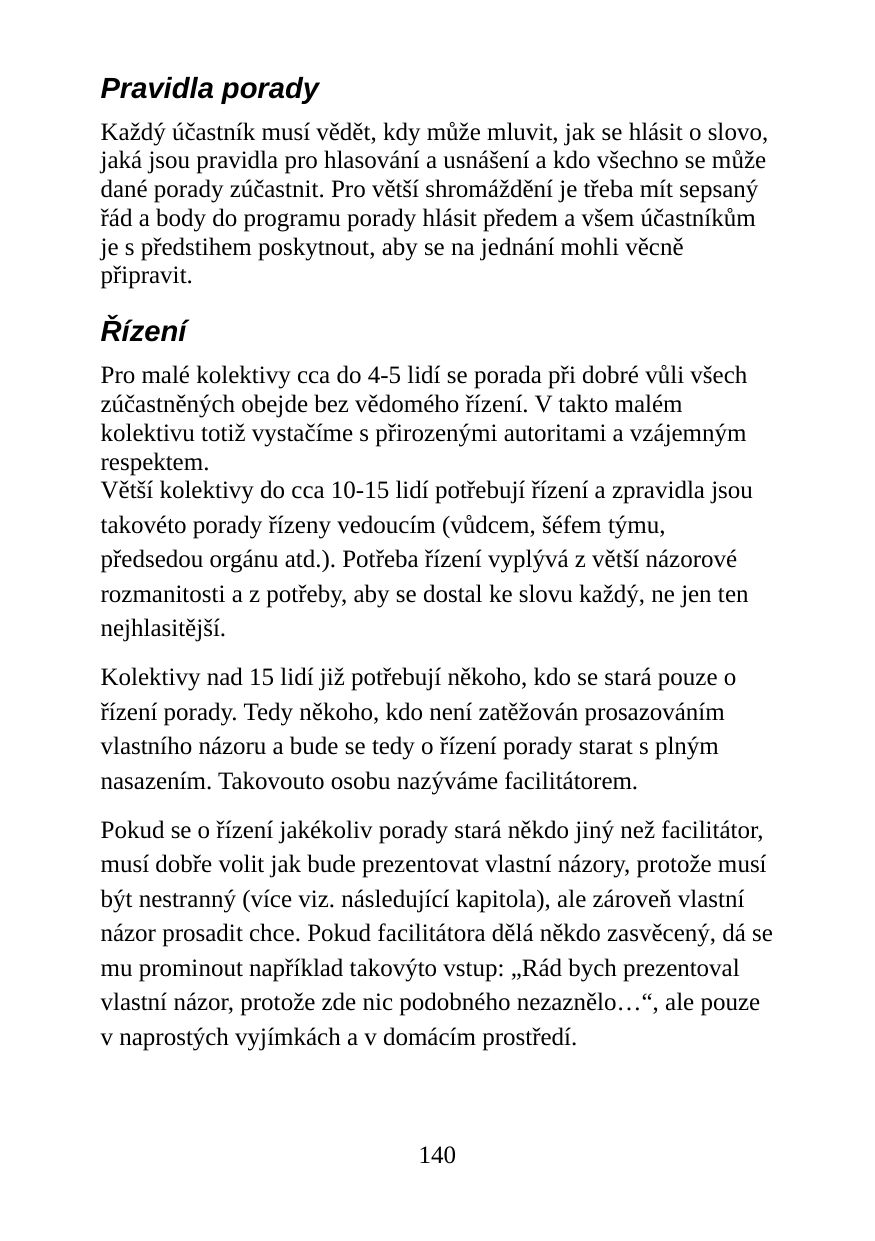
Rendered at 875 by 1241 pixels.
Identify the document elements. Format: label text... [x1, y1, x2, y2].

text Větší kolektivy do cca 10-15 lidí potřebují řízení a zpravidla jsou takovéto porady řízeny vedoucím (vůdcem, šéfem týmu, předsedou orgánu atd.). Potřeba řízení vyplývá z větší názorové rozmanitosti a z potřeby, aby se dostal ke slovu každý, ne jen ten nejhlasitější. [100, 475, 774, 642]
text Kolektivy nad 15 lidí již potřebují někoho, kdo se stará pouze o řízení porady. Tedy někoho, kdo není zatěžován prosazováním vlastního názoru a bude se tedy o řízení porady starat s plným nasazením. Takovouto osobu nazýváme facilitátorem. [100, 662, 774, 794]
text Každý účastník musí vědět, kdy může mluvit, jak se hlásit o slovo, jaká jsou pravidla pro hlasování a usnášení a kdo všechno se může dané porady zúčastnit. Pro větší shromáždění je třeba mít sepsaný řád a body do programu porady hlásit předem a všem účastníkům je s předstihem poskytnout, aby se na jednání mohli věcně připravit. [100, 117, 774, 289]
text Pro malé kolektivy cca do 4-5 lidí se porada při dobré vůli všech zúčastněných obejde bez vědomého řízení. V takto malém kolektivu totiž vystačíme s přirozenými autoritami a vzájemným respektem. [100, 360, 774, 475]
subtitle Řízení [100, 314, 774, 348]
text Pokud se o řízení jakékoliv porady stará někdo jiný než facilitátor, musí dobře volit jak bude prezentovat vlastní názory, protože musí být nestranný (více viz. následující kapitola), ale zároveň vlastní názor prosadit chce. Pokud facilitátora dělá někdo zasvěcený, dá se mu prominout například takovýto vstup: „Rád bych prezentoval vlastní názor, protože zde nic podobného nezaznělo…“, ale pouze v naprostých vyjímkách a v domácím prostředí. [100, 815, 774, 1051]
subtitle Pravidla porady [100, 71, 774, 104]
